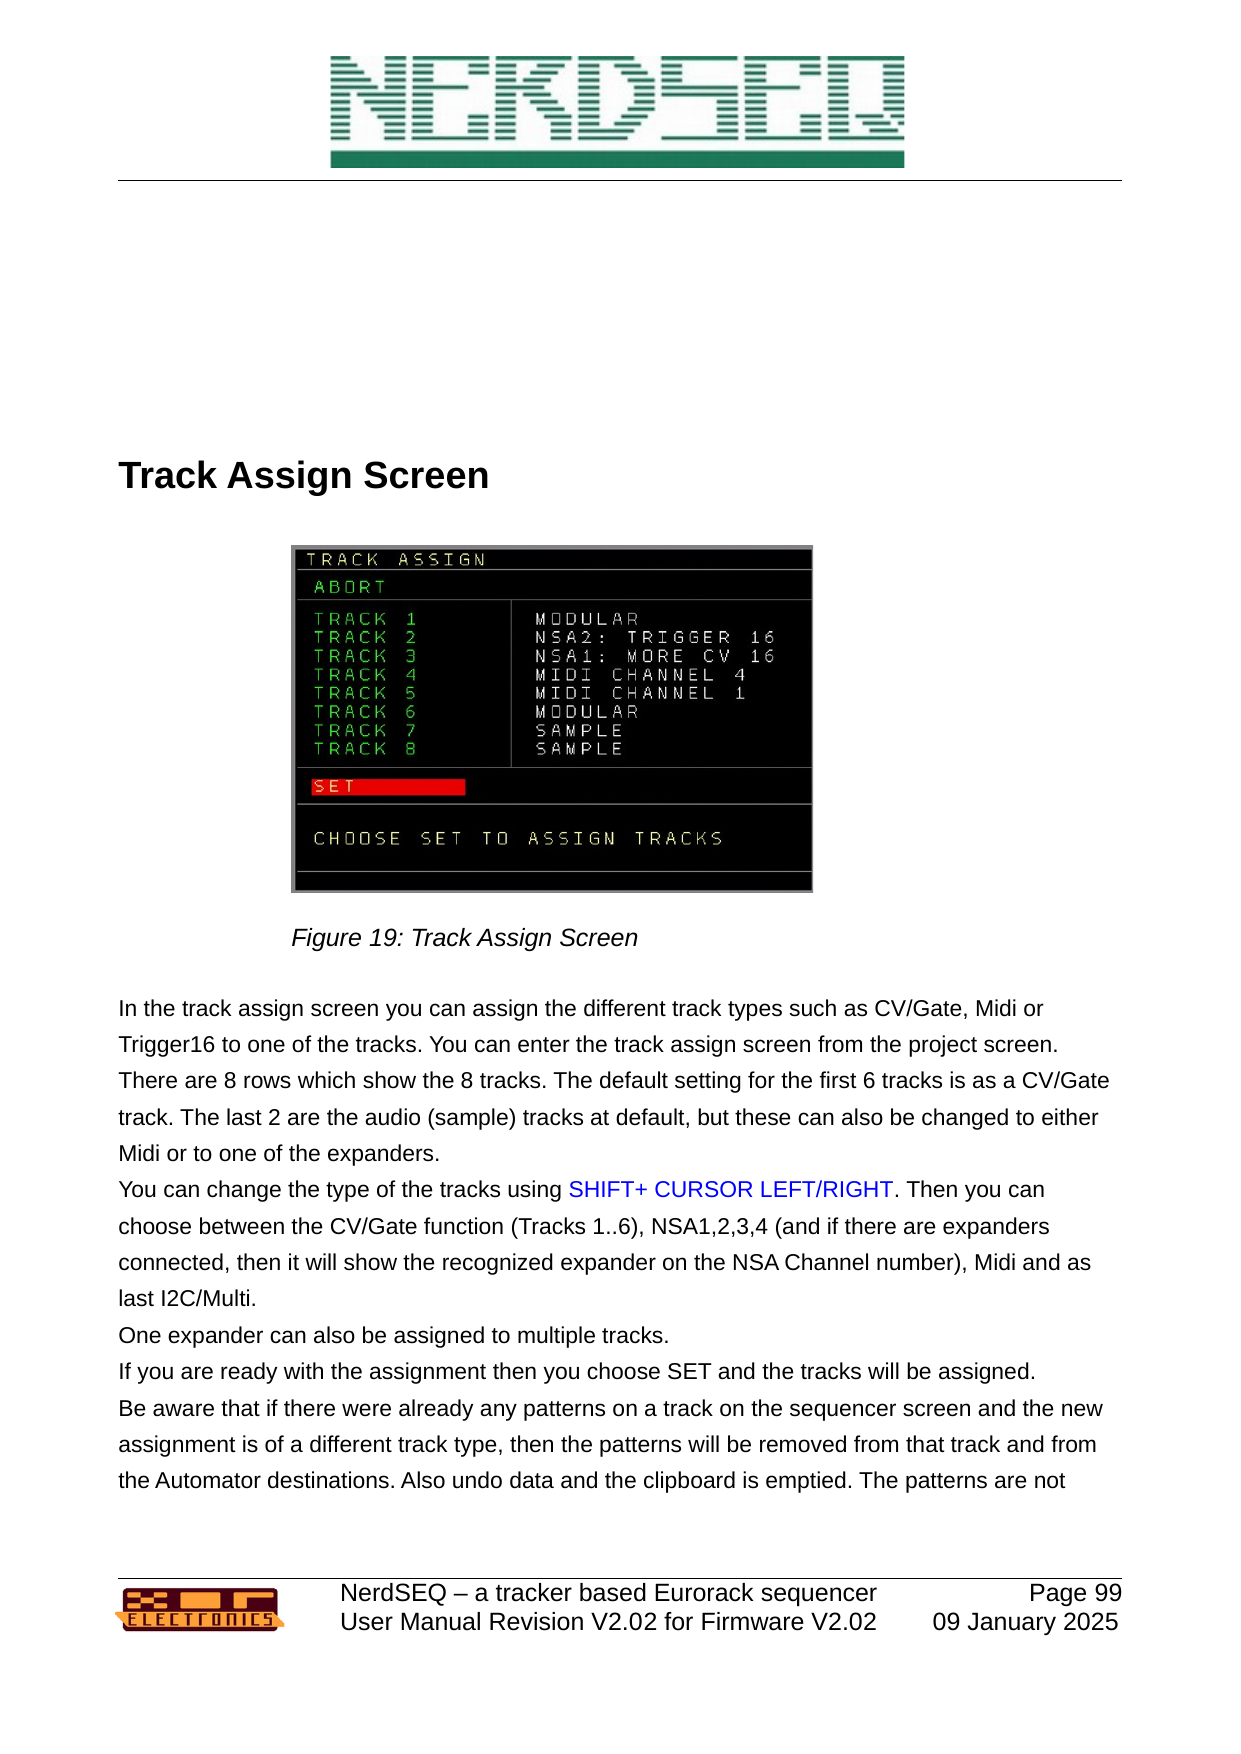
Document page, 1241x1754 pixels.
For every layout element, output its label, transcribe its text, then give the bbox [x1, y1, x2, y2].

text One expander can also be assigned to multiple tracks. [118, 1322, 1122, 1348]
text Figure 19: Track Assign Screen [291, 923, 969, 952]
picture [115, 1584, 285, 1634]
text There are 8 rows which show the 8 tracks. The default setting for the first 6 tracks is as a CV/Gate track. The last 2 are the audio (sample) tracks at default, but these can also be changed to either Midi or to one of the expanders. [118, 1067, 1122, 1166]
picture [291, 545, 814, 893]
picture [330, 56, 905, 168]
text If you are ready with the assignment then you choose SET and the tracks will be assigned. [118, 1358, 1122, 1384]
text You can change the type of the tracks using SHIFT+ CURSOR LEFT/RIGHT. Then you can choose between the CV/Gate function (Tracks 1..6), NSA1,2,3,4 (and if there are expanders connected, then it will show the recognized expander on the NSA Channel number), Midi and as last I2C/Multi. [118, 1176, 1122, 1312]
subtitle Track Assign Screen [118, 453, 1122, 496]
text Be aware that if there were already any patterns on a track on the sequencer screen and the new assignment is of a different track type, then the patterns will be removed from that track and from the Automator destinations. Also undo data and the clipboard is emptied. The patterns are not [118, 1394, 1122, 1493]
text In the track assign screen you can assign the different track types such as CV/Gate, Midi or Trigger16 to one of the tracks. You can enter the track assign screen from the project screen. [118, 509, 1122, 1057]
